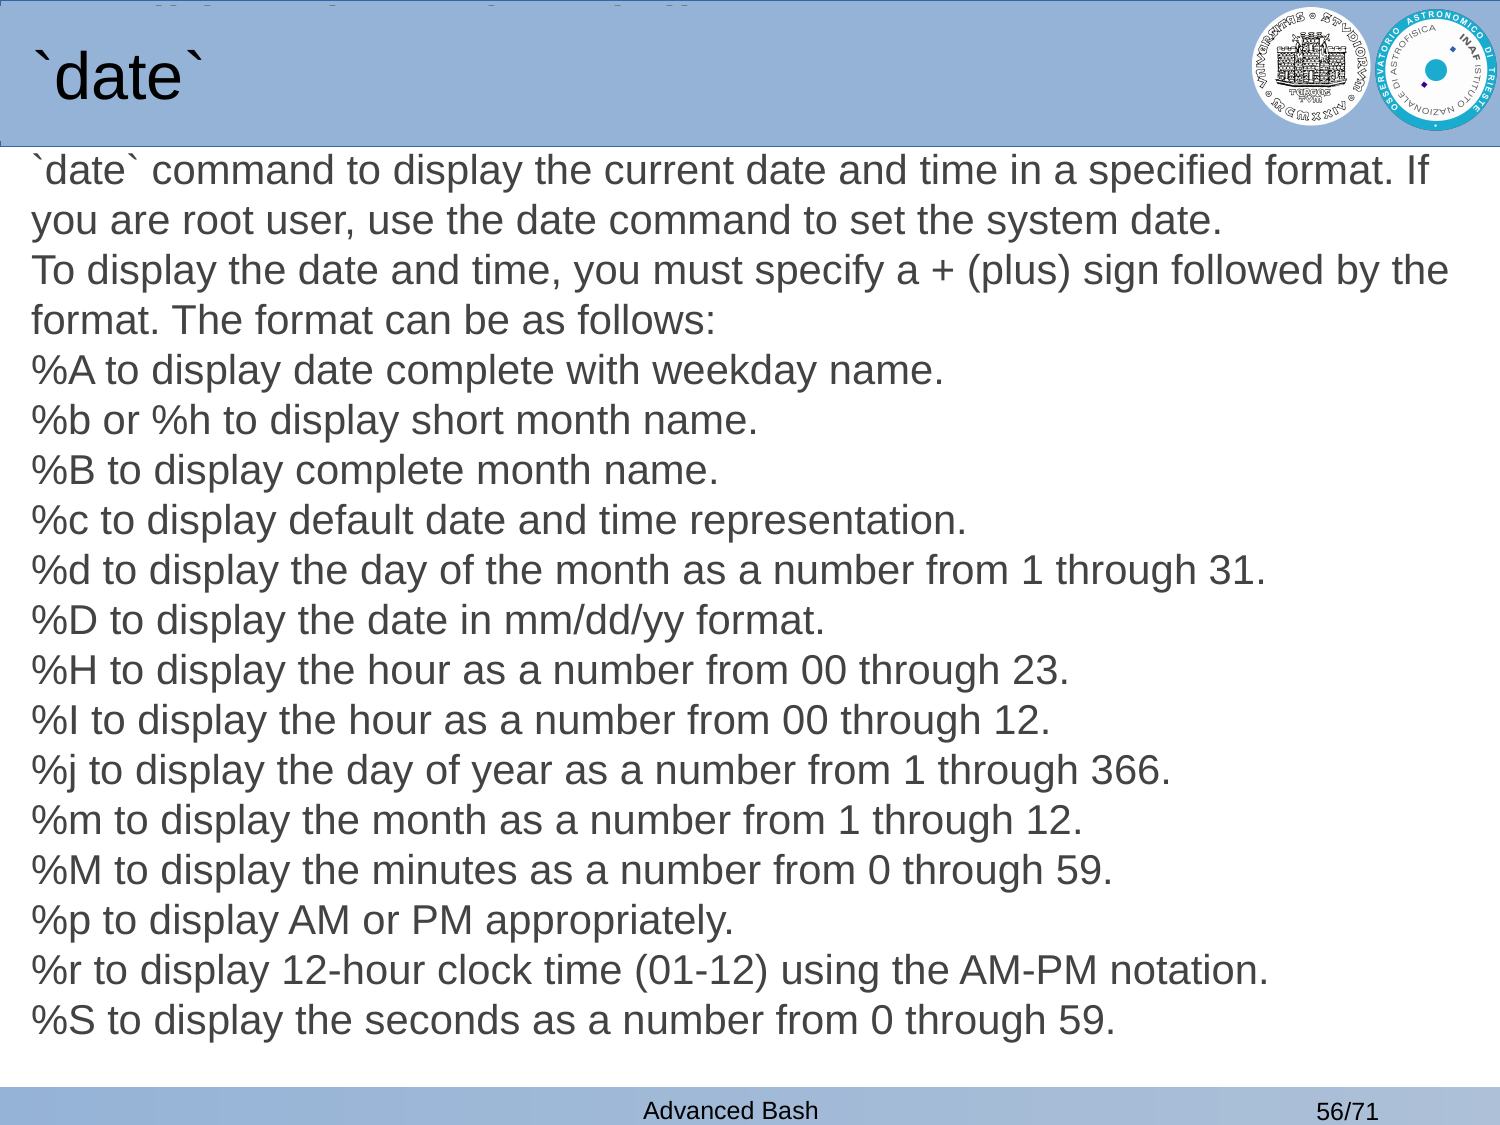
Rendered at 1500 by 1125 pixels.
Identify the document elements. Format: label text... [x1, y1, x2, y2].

list `date` command to display the current date and time in a specified format. If you are root user, use the date command to set the system date. To display the date and time, you must specify a + (plus) sign followed by the format. The format can be as follows: %A to display date complete with weekday name. %b or %h to display short month name. %B to display complete month name. %c to display default date and time representation. %d to display the day of the month as a number from 1 through 31. %D to display the date in mm/dd/yy format. %H to display the hour as a number from 00 through 23. %I to display the hour as a number from 00 through 12. %j to display the day of year as a number from 1 through 366. %m to display the month as a number from 1 through 12. %M to display the minutes as a number from 0 through 59. %p to display AM or PM appropriately. %r to display 12-hour clock time (01-12) using the AM-PM notation. %S to display the seconds as a number from 0 through 59. [16, 135, 1500, 1081]
text_box `date` [0, 5, 1232, 141]
title Traditional service delivery [0, 0, 1500, 135]
